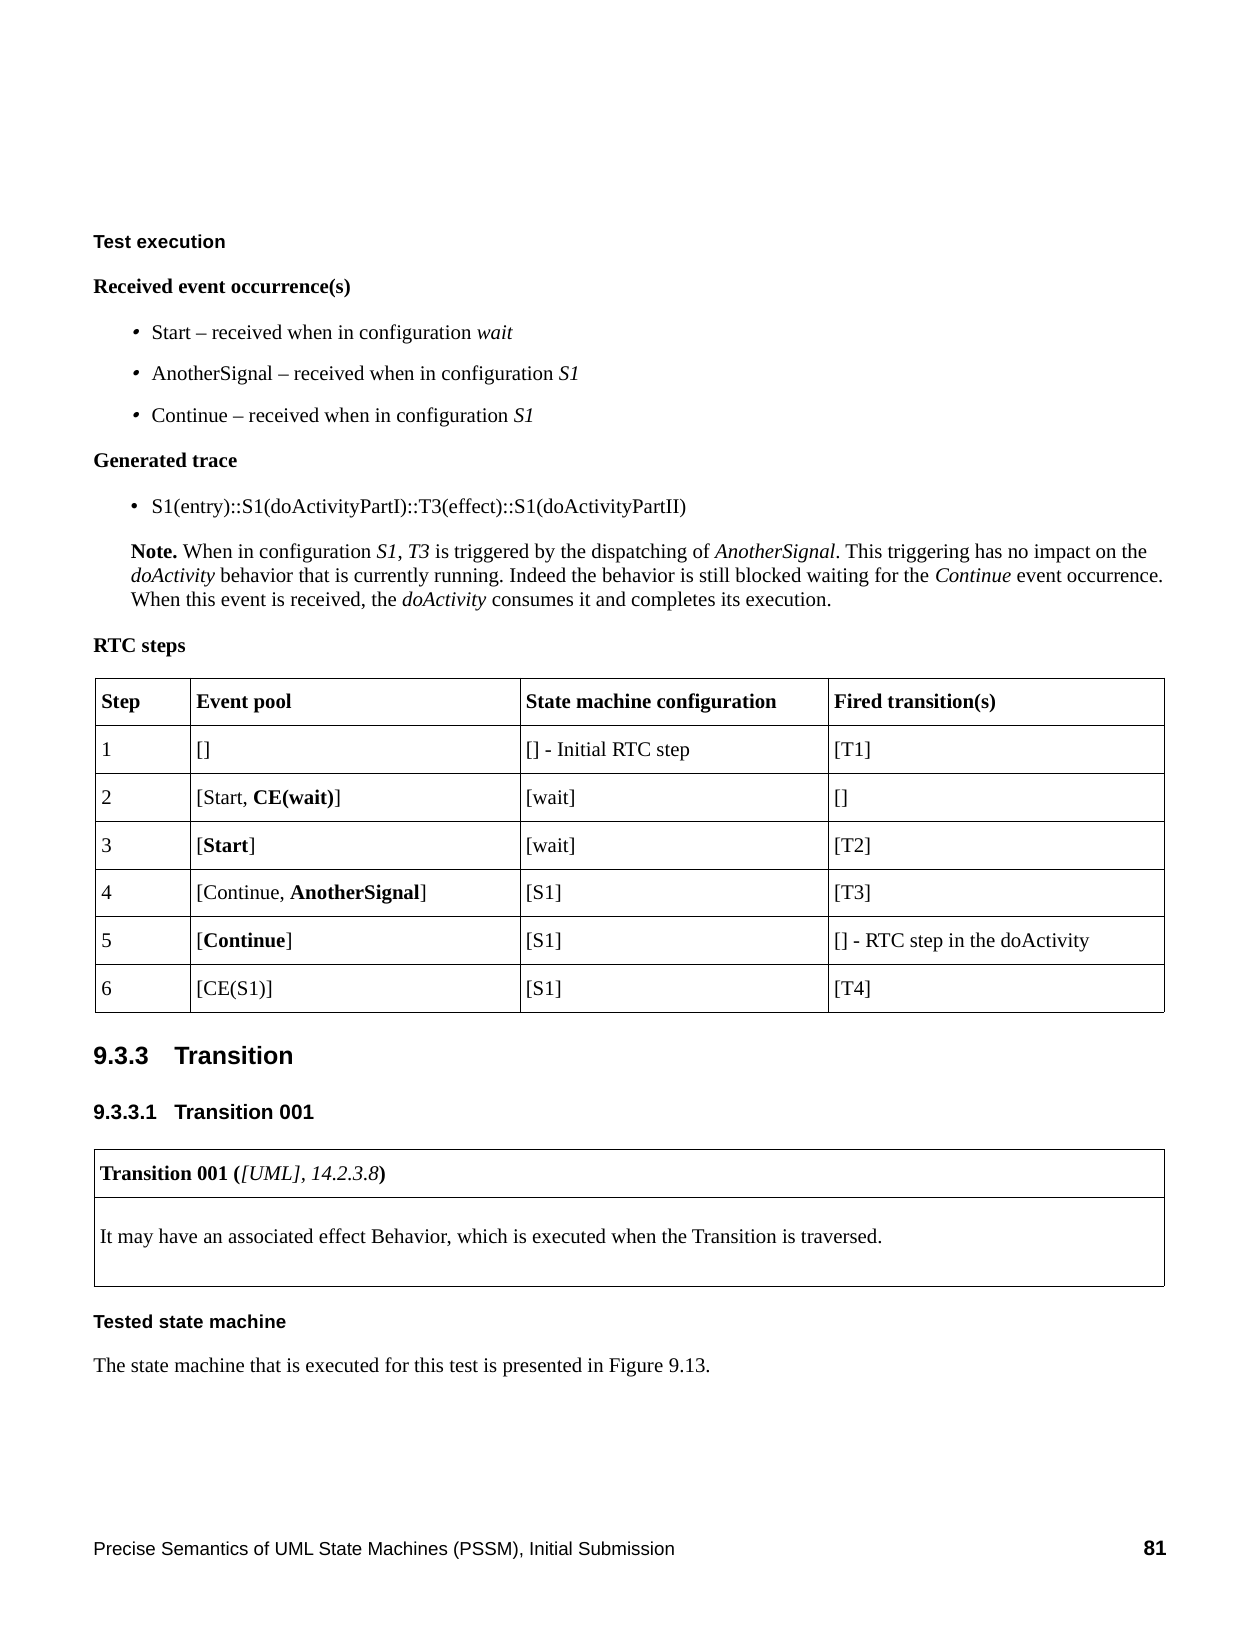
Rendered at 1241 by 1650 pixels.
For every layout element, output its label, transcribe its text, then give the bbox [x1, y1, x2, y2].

list Start – received when in configuration wait [131, 319, 1164, 344]
list Continue – received when in configuration S1 [131, 402, 1164, 427]
table_cell 3 [96, 822, 190, 868]
table_cell [T4] [829, 965, 1164, 1012]
subtitle Transition [93, 1041, 1164, 1070]
table_header Step [96, 679, 190, 725]
table_header Fired transition(s) [829, 679, 1164, 725]
table_cell [] - RTC step in the doActivity [829, 917, 1164, 964]
table_cell [] [829, 774, 1164, 821]
table_cell 1 [96, 726, 190, 773]
table_cell [S1] [521, 917, 828, 964]
subtitle Test execution [93, 231, 1164, 253]
table_header State machine configuration [521, 679, 828, 725]
table_cell [T2] [829, 822, 1164, 868]
text Generated trace [93, 448, 1164, 472]
text Received event occurrence(s) [93, 274, 1164, 298]
table_cell 2 [96, 774, 190, 821]
table_cell [CE(S1)] [191, 965, 520, 1012]
list AnotherSignal – received when in configuration S1 [131, 360, 1164, 385]
table_cell 5 [96, 917, 190, 964]
table_cell [T1] [829, 726, 1164, 773]
table_cell [Continue, AnotherSignal] [191, 870, 520, 916]
table_header Event pool [191, 679, 520, 725]
table_cell [Continue] [191, 917, 520, 964]
subtitle Transition 001 [93, 1099, 1164, 1124]
table_cell [T3] [829, 870, 1164, 916]
table_cell 4 [96, 870, 190, 916]
table_cell [Start, CE(wait)] [191, 774, 520, 821]
text Note. When in configuration S1, T3 is triggered by the dispatching of AnotherSignal. This triggering has no impact on the doActivity behavior that is currently running. Indeed the behavior is still blocked waiting for the Continue event occurrence. When this event is received, the doActivity consumes it and completes its execution. [131, 539, 1164, 611]
list S1(entry)::S1(doActivityPartI)::T3(effect)::S1(doActivityPartII) [131, 493, 1164, 518]
table_cell [] - Initial RTC step [521, 726, 828, 773]
table_cell [wait] [521, 774, 828, 821]
text The state machine that is executed for this test is presented in Figure 9.13. [93, 1353, 1164, 1377]
table_cell [Start] [191, 822, 520, 868]
table_cell 6 [96, 965, 190, 1012]
subtitle Tested state machine [93, 1311, 1164, 1332]
table_header Transition 001 ([UML], 14.2.3.8) [95, 1150, 1164, 1197]
table_cell [S1] [521, 965, 828, 1012]
table_cell It may have an associated effect Behavior, which is executed when the Transition is traversed. [95, 1198, 1164, 1286]
table_cell [S1] [521, 870, 828, 916]
text RTC steps [93, 632, 1164, 657]
table_cell [wait] [521, 822, 828, 868]
table_cell [] [191, 726, 520, 773]
